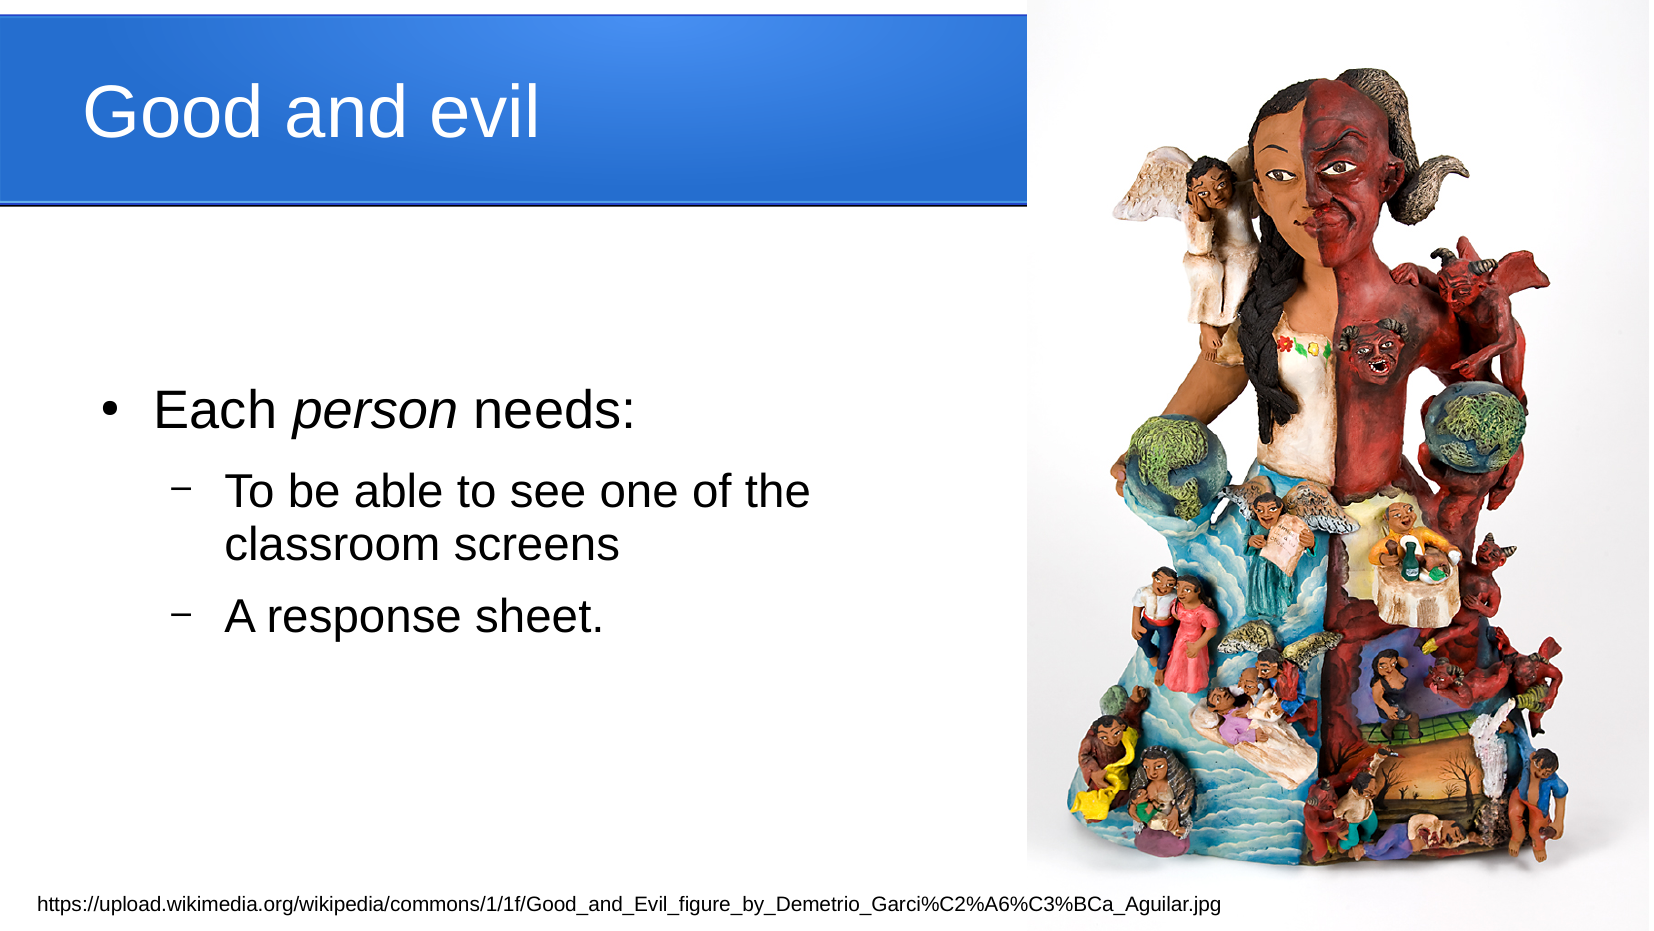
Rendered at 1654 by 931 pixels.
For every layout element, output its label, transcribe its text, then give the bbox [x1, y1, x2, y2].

title Good and evil [82, 35, 1027, 189]
text_box https://upload.wikimedia.org/wikipedia/commons/1/1f/Good_and_Evil_figure_by_Demetrio_Garci%C2%A6%C3%BCa_Aguilar.jpg [22, 885, 1649, 931]
list Each person needs: To be able to see one of the classroom screens A response sheet. [82, 295, 1027, 835]
picture [1027, 0, 1649, 885]
